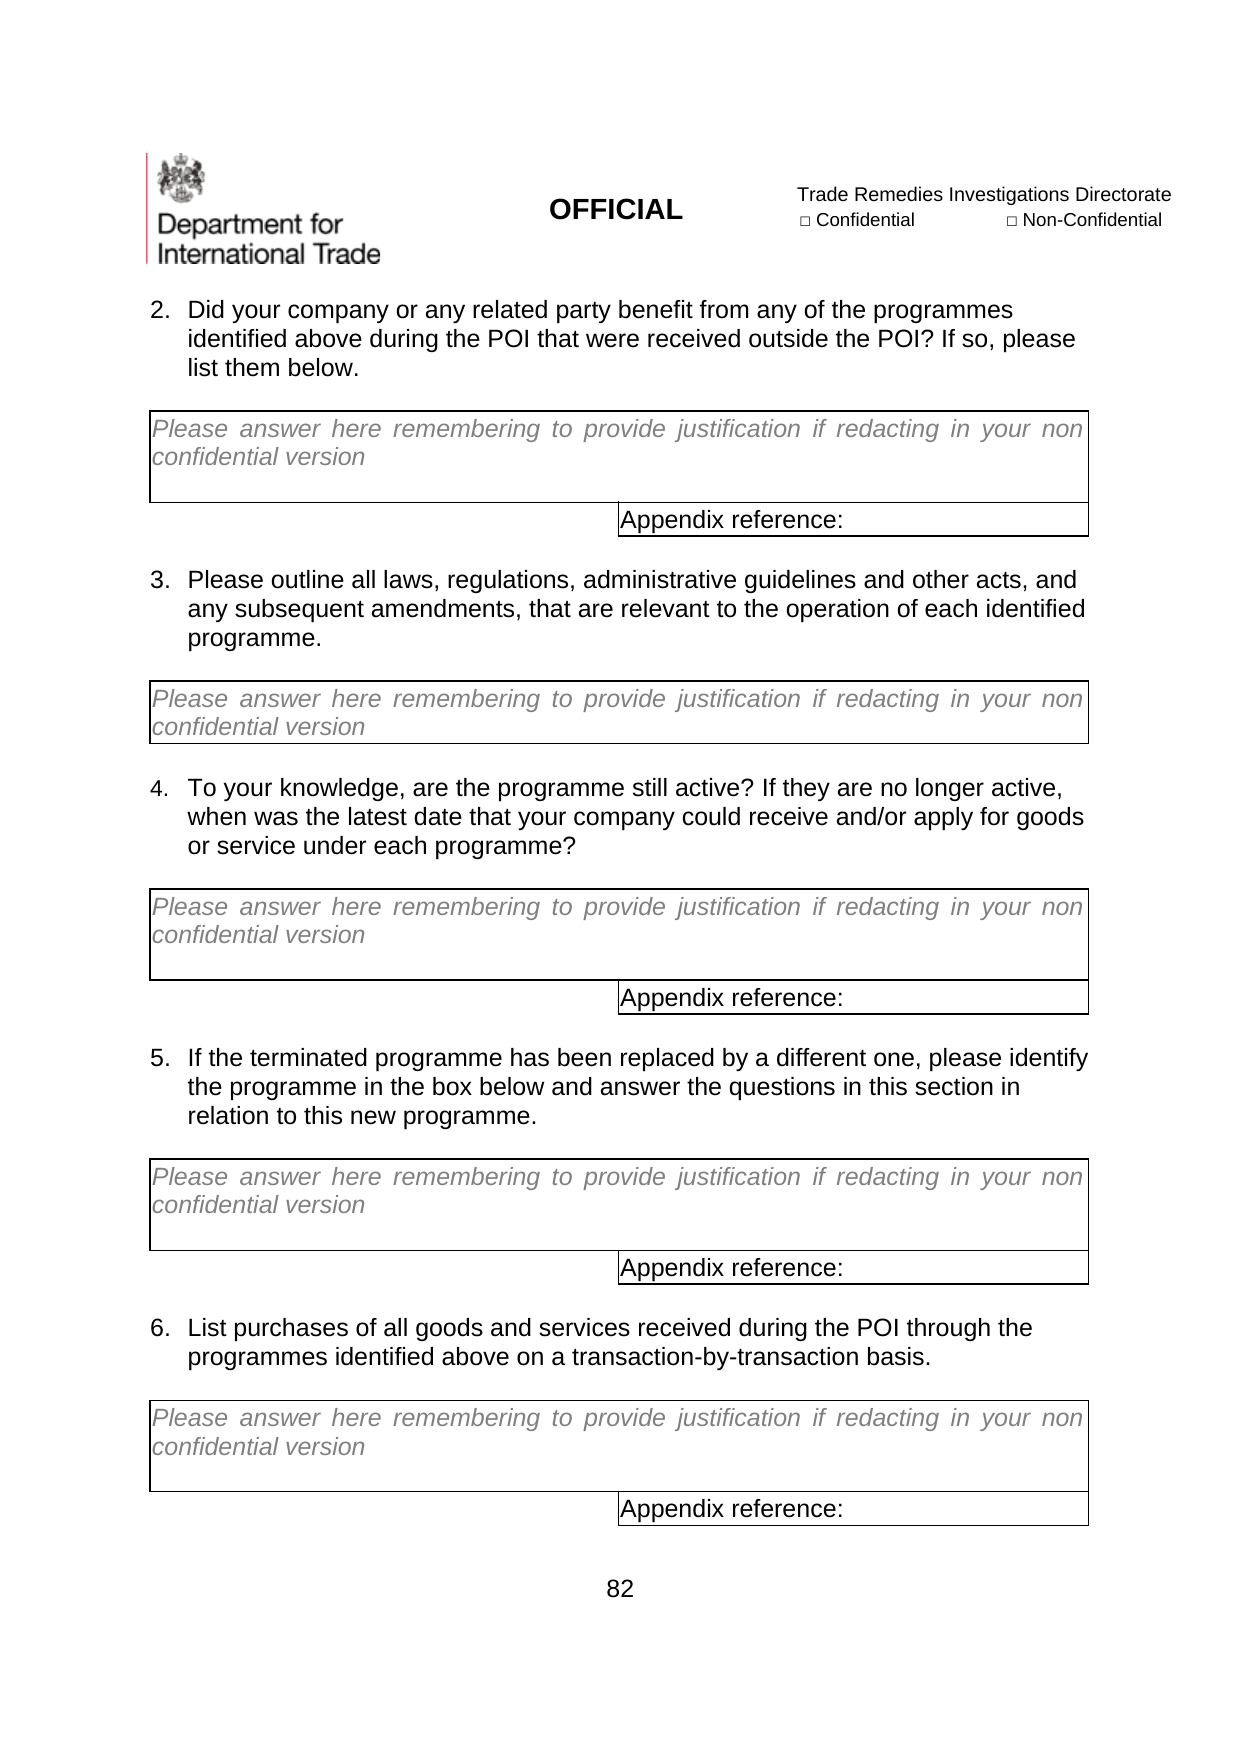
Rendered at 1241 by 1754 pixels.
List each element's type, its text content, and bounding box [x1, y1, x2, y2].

table_cell [150, 1251, 618, 1283]
table_cell [150, 981, 618, 1013]
table_header Please answer here remembering to provide justification if redacting in your non confidential version [151, 1401, 1088, 1491]
table_cell [150, 1492, 618, 1524]
list Did your company or any related party benefit from any of the programmes identified above during the POI that were received outside the POI? If so, please list them below. [150, 295, 1090, 381]
list Please outline all laws, regulations, administrative guidelines and other acts, and any subsequent amendments, that are relevant to the operation of each identified programme. [150, 565, 1090, 652]
list To your knowledge, are the programme still active? If they are no longer active, when was the latest date that your company could receive and/or apply for goods or service under each programme? [150, 773, 1090, 859]
table_cell [150, 503, 618, 535]
table_header Please answer here remembering to provide justification if redacting in your non confidential version [151, 412, 1088, 501]
table_cell Appendix reference: [619, 981, 1088, 1013]
table_header Please answer here remembering to provide justification if redacting in your non confidential version [151, 1160, 1088, 1249]
list If the terminated programme has been replaced by a different one, please identify the programme in the box below and answer the questions in this section in relation to this new programme. [150, 1043, 1090, 1129]
list List purchases of all goods and services received during the POI through the programmes identified above on a transaction-by-transaction basis. [150, 1313, 1090, 1371]
table_cell Appendix reference: [619, 1251, 1088, 1283]
table_cell Appendix reference: [619, 1492, 1088, 1524]
table_cell Appendix reference: [619, 503, 1088, 535]
table_header Please answer here remembering to provide justification if redacting in your non confidential version [151, 890, 1088, 979]
table_header Please answer here remembering to provide justification if redacting in your non confidential version [151, 682, 1088, 743]
